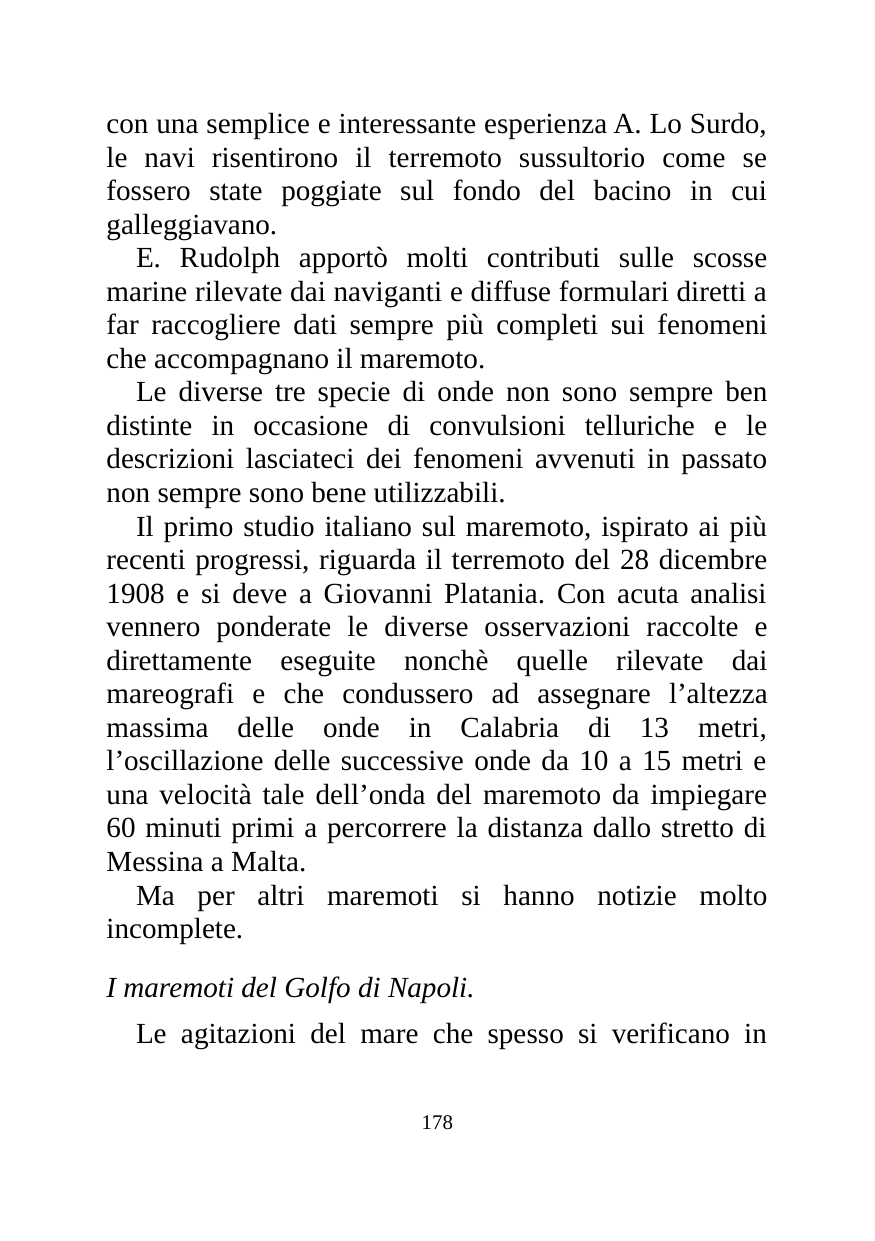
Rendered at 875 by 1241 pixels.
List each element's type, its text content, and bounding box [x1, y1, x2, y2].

text Il primo studio italiano sul maremoto, ispirato ai più recenti progressi, riguarda il terremoto del 28 dicembre 1908 e si deve a Giovanni Platania. Con acuta analisi vennero ponderate le diverse osservazioni raccolte e direttamente eseguite nonchè quelle rilevate dai mareografi e che condussero ad assegnare l’altezza massima delle onde in Calabria di 13 metri, l’oscillazione delle successive onde da 10 a 15 metri e una velocità tale dell’onda del maremoto da impiegare 60 minuti primi a percorrere la distanza dallo stretto di Messina a Malta. [106, 509, 768, 878]
text Le diverse tre specie di onde non sono sempre ben distinte in occasione di convulsioni telluriche e le descrizioni lasciateci dei fenomeni avvenuti in passato non sempre sono bene utilizzabili. [106, 374, 768, 509]
subtitle I maremoti del Golfo di Napoli. [106, 970, 768, 1003]
text Ma per altri maremoti si hanno notizie molto incomplete. [106, 878, 768, 945]
text E. Rudolph apportò molti contributi sulle scosse marine rilevate dai naviganti e diffuse formulari diretti a far raccogliere dati sempre più completi sui fenomeni che accompagnano il maremoto. [106, 240, 768, 374]
text Le agitazioni del mare che spesso si verificano in [106, 1016, 768, 1049]
text con una semplice e interessante esperienza A. Lo Surdo, le navi risentirono il terremoto sussultorio come se fossero state poggiate sul fondo del bacino in cui galleggiavano. [106, 106, 768, 240]
